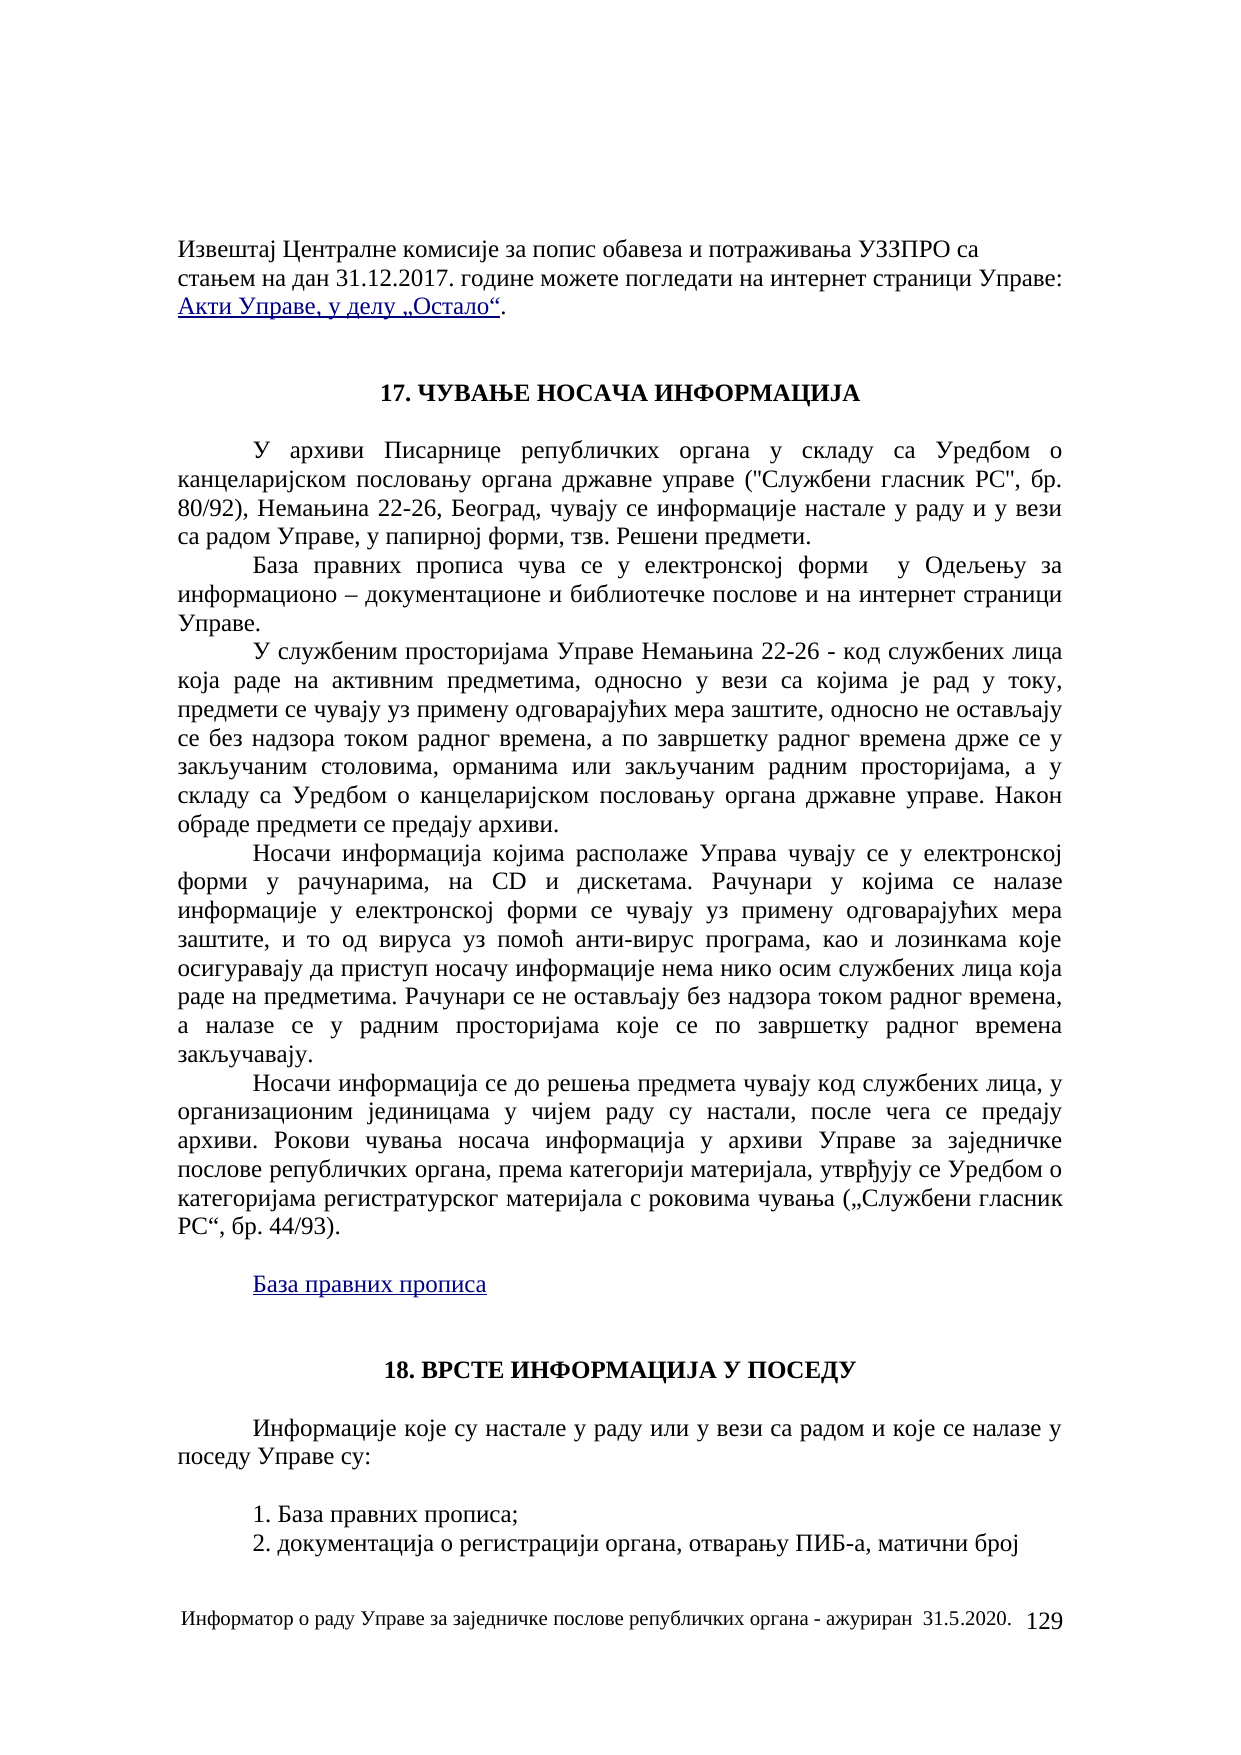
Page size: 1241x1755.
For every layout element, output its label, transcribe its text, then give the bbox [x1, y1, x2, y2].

text У службеним просторијама Управе Немањина 22-26 - код службених лица која раде на активним предметима, односно у вези са којима је рад у току, предмети се чувају уз примену одговарајућих мера заштите, односно не остављају се без надзора током радног времена, а по завршетку радног времена држе се у закључаним столовима, орманима или закључаним радним просторијама, а у складу са Уредбом о канцеларијском пословању органа државне управе. Након обраде предмети се предају архиви. [177, 636, 1063, 838]
text Носачи информација се до решења предмета чувају код службених лица, у организационим јединицама у чијем раду су настали, после чега се предају архиви. Рокови чувања носача информација у архиви Управе за заједничке послове републичких органа, према категорији материјала, утврђују се Уредбом о категоријама регистратурског материјала с роковима чувања („Службени гласник РС“, бр. 44/93). [177, 1068, 1063, 1240]
text Носачи информација којима располаже Управа чувају се у електронској форми у рачунарима, на CD и дискетама. Рачунари у којима се налазе информације у електронској форми се чувају уз примену одговарајућих мера заштите, и то од вируса уз помоћ анти-вирус програма, као и лозинкама које осигуравају да приступ носачу информације нема нико осим службених лица која раде на предметима. Рачунари се не остављају без надзора током радног времена, а налазе се у радним просторијама које се по завршетку радног времена закључавају. [177, 838, 1063, 1068]
text 18. ВРСТЕ ИНФОРМАЦИЈА У ПОСЕДУ [177, 1355, 1063, 1384]
text 1. База правних прописа; [252, 1499, 1063, 1528]
text Информације које су настале у раду или у вези са радом и које се налазе у поседу Управе су: [177, 1413, 1063, 1470]
text База правних прописа чува се у електронској форми у Одељењу за информационо – документационе и библиотечке послове и на интернет страници Управе. [177, 550, 1063, 636]
text Извештај Централне комисије за попис обавеза и потраживања УЗЗПРО са стањем на дан 31.12.2017. године можете погледати на интернет страници Управе: Акти Управе, у делу „Остало“. [177, 234, 1063, 320]
text 2. документација о регистрацији органа, отварању ПИБ-а, матични број [252, 1528, 1063, 1556]
text 17. ЧУВАЊЕ НОСАЧА ИНФОРМАЦИЈА [177, 378, 1063, 406]
text База правних прописа [177, 1269, 1063, 1298]
text У архиви Писарнице републичких органа у складу са Уредбом о канцеларијском пословању органа државне управе (''Службени гласник РС'', бр. 80/92), Немањина 22-26, Београд, чувају се информације настале у раду и у вези са радом Управе, у папирној форми, тзв. Решени предмети. [177, 435, 1063, 550]
